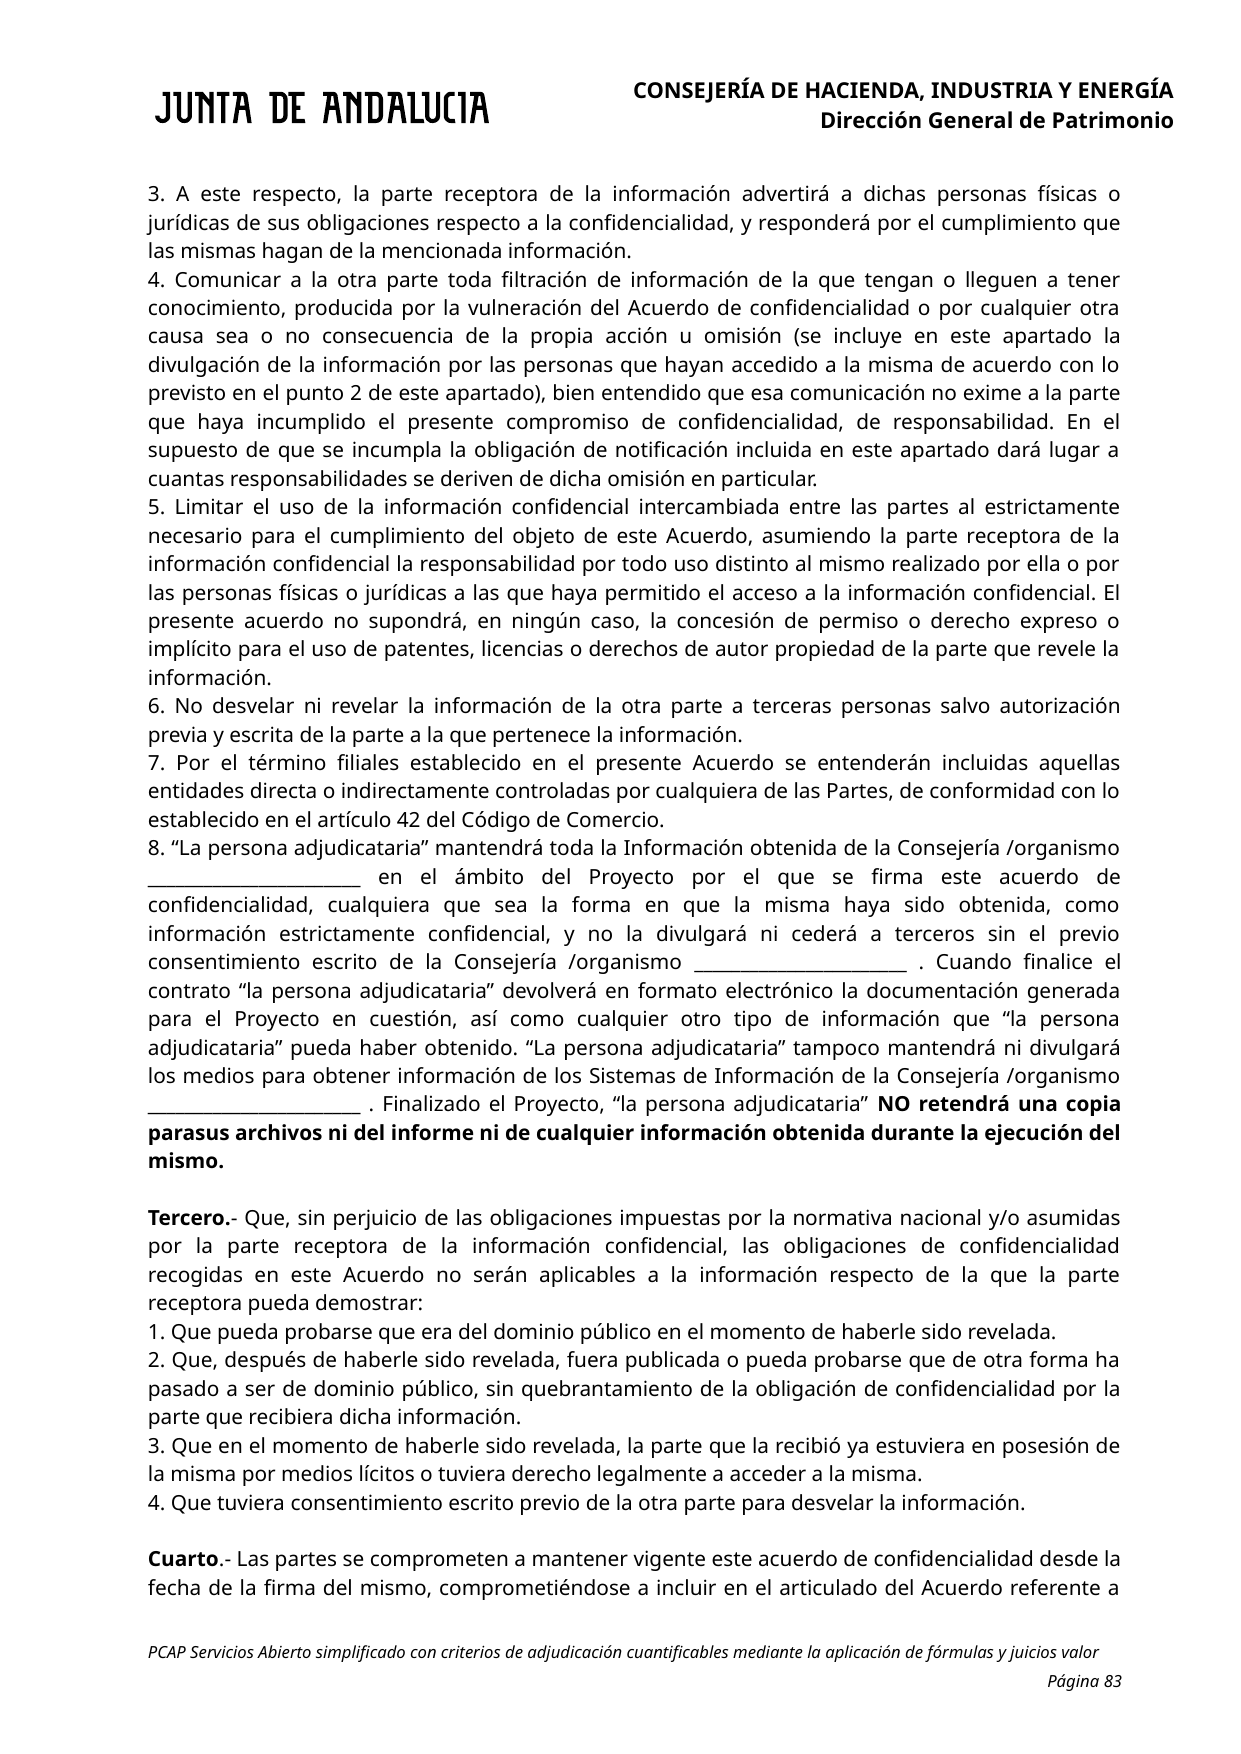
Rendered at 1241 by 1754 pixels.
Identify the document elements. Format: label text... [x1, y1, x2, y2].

text Cuarto.- Las partes se comprometen a mantener vigente este acuerdo de confidencialidad desde la fecha de la firma del mismo, comprometiéndose a incluir en el articulado del Acuerdo referente a [148, 1544, 1122, 1601]
text 2. Que, después de haberle sido revelada, fuera publicada o pueda probarse que de otra forma ha pasado a ser de dominio público, sin quebrantamiento de la obligación de confidencialidad por la parte que recibiera dicha información. [148, 1345, 1122, 1431]
text 3. A este respecto, la parte receptora de la información advertirá a dichas personas físicas o jurídicas de sus obligaciones respecto a la confidencialidad, y responderá por el cumplimiento que las mismas hagan de la mencionada información. [148, 179, 1122, 265]
text Tercero.- Que, sin perjuicio de las obligaciones impuestas por la normativa nacional y/o asumidas por la parte receptora de la información confidencial, las obligaciones de confidencialidad recogidas en este Acuerdo no serán aplicables a la información respecto de la que la parte receptora pueda demostrar: [148, 1203, 1122, 1317]
text 1. Que pueda probarse que era del dominio público en el momento de haberle sido revelada. [148, 1317, 1122, 1345]
text 8. “La persona adjudicataria” mantendrá toda la Información obtenida de la Consejería /organismo _______________________ en el ámbito del Proyecto por el que se firma este acuerdo de confidencialidad, cualquiera que sea la forma en que la misma haya sido obtenida, como información estrictamente confidencial, y no la divulgará ni cederá a terceros sin el previo consentimiento escrito de la Consejería /organismo _______________________ . Cuando finalice el contrato “la persona adjudicataria” devolverá en formato electrónico la documentación generada para el Proyecto en cuestión, así como cualquier otro tipo de información que “la persona adjudicataria” pueda haber obtenido. “La persona adjudicataria” tampoco mantendrá ni divulgará los medios para obtener información de los Sistemas de Información de la Consejería /organismo _______________________ . Finalizado el Proyecto, “la persona adjudicataria” NO retendrá una copia parasus archivos ni del informe ni de cualquier información obtenida durante la ejecución del mismo. [148, 833, 1122, 1175]
text 3. Que en el momento de haberle sido revelada, la parte que la recibió ya estuviera en posesión de la misma por medios lícitos o tuviera derecho legalmente a acceder a la misma. [148, 1431, 1122, 1488]
text 6. No desvelar ni revelar la información de la otra parte a terceras personas salvo autorización previa y escrita de la parte a la que pertenece la información. [148, 691, 1122, 748]
text 4. Comunicar a la otra parte toda filtración de información de la que tengan o lleguen a tener conocimiento, producida por la vulneración del Acuerdo de confidencialidad o por cualquier otra causa sea o no consecuencia de la propia acción u omisión (se incluye en este apartado la divulgación de la información por las personas que hayan accedido a la misma de acuerdo con lo previsto en el punto 2 de este apartado), bien entendido que esa comunicación no exime a la parte que haya incumplido el presente compromiso de confidencialidad, de responsabilidad. En el supuesto de que se incumpla la obligación de notificación incluida en este apartado dará lugar a cuantas responsabilidades se deriven de dicha omisión en particular. [148, 265, 1122, 492]
text 7. Por el término filiales establecido en el presente Acuerdo se entenderán incluidas aquellas entidades directa o indirectamente controladas por cualquiera de las Partes, de conformidad con lo establecido en el artículo 42 del Código de Comercio. [148, 748, 1122, 833]
text 5. Limitar el uso de la información confidencial intercambiada entre las partes al estrictamente necesario para el cumplimiento del objeto de este Acuerdo, asumiendo la parte receptora de la información confidencial la responsabilidad por todo uso distinto al mismo realizado por ella o por las personas físicas o jurídicas a las que haya permitido el acceso a la información confidencial. El presente acuerdo no supondrá, en ningún caso, la concesión de permiso o derecho expreso o implícito para el uso de patentes, licencias o derechos de autor propiedad de la parte que revele la información. [148, 492, 1122, 691]
text 4. Que tuviera consentimiento escrito previo de la otra parte para desvelar la información. [148, 1488, 1122, 1516]
